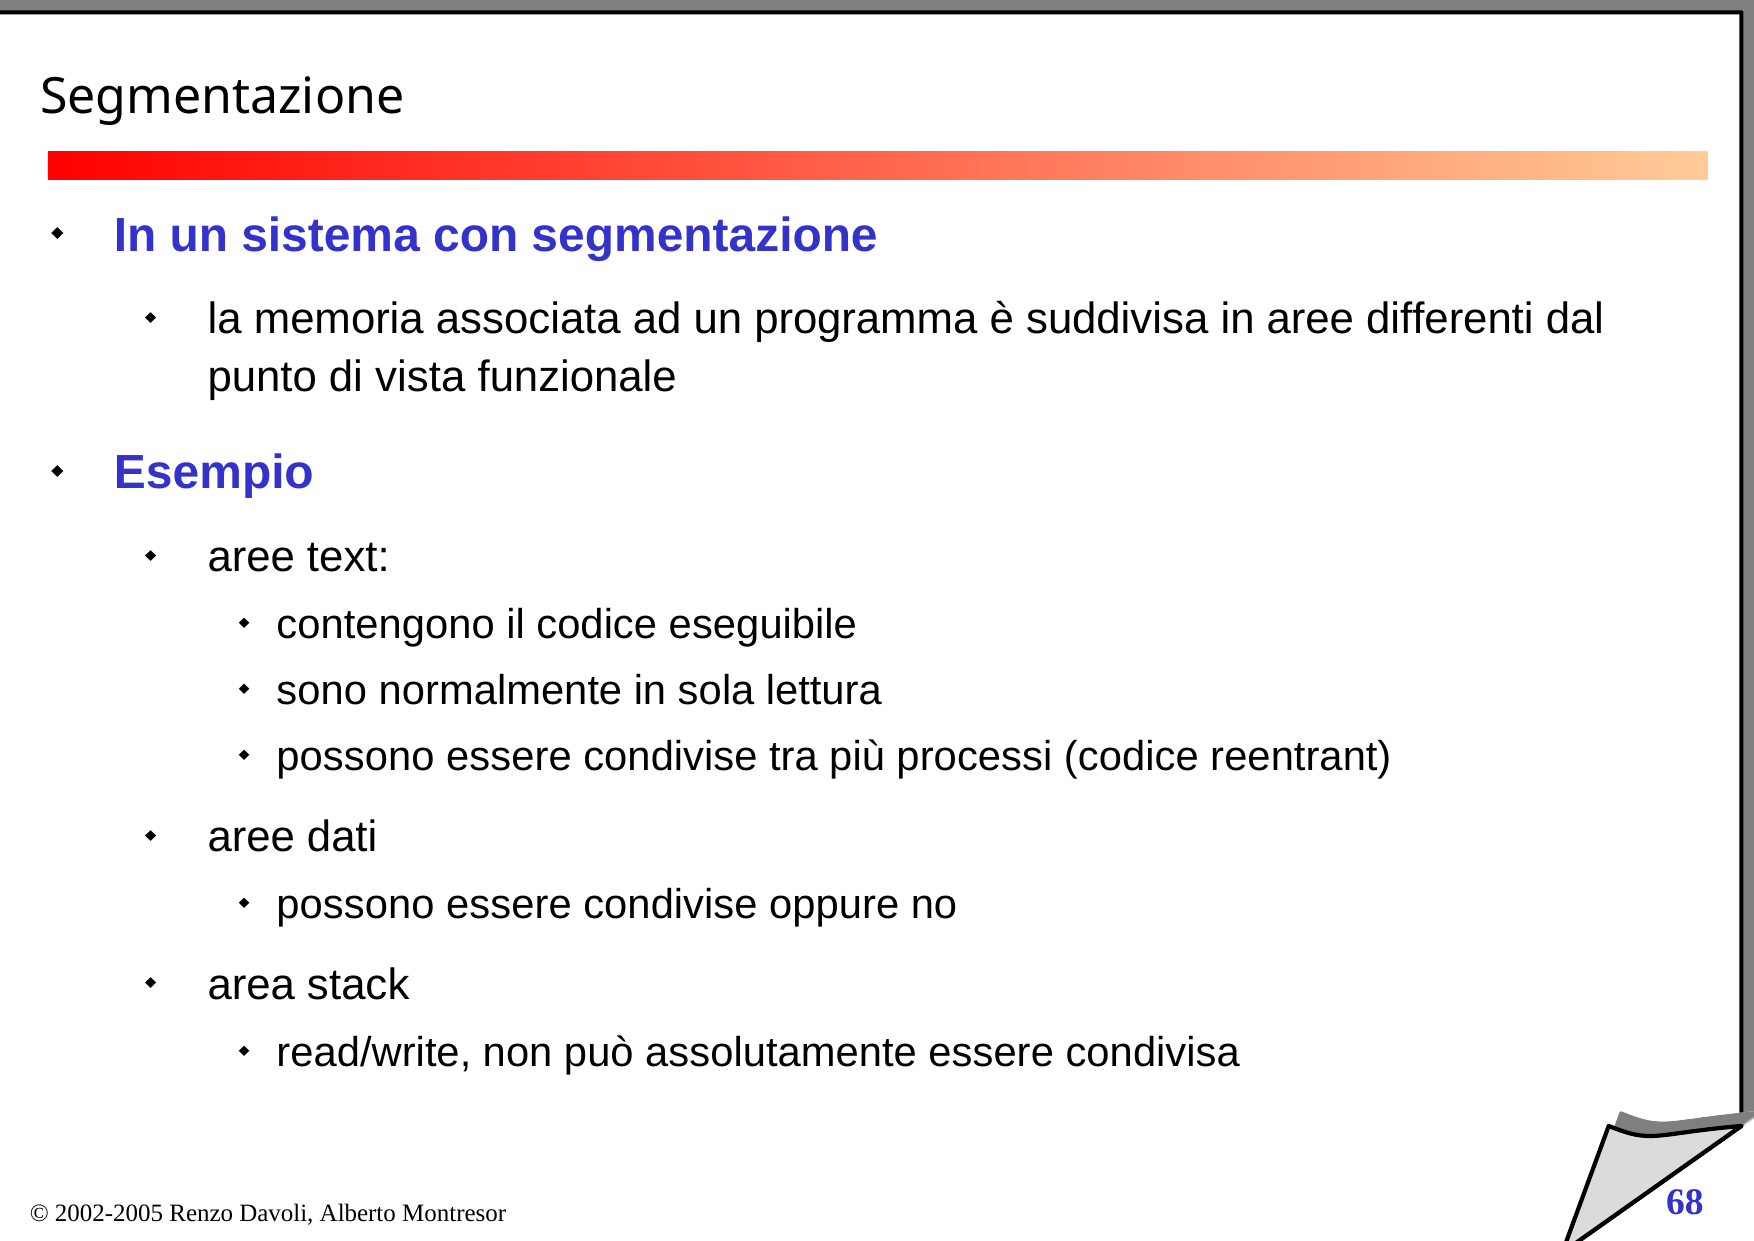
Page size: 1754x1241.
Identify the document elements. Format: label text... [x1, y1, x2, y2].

title Segmentazione [40, 49, 1714, 144]
list In un sistema con segmentazione la memoria associata ad un programma è suddivisa in aree differenti dal punto di vista funzionale Esempio aree text: contengono il codice eseguibile sono normalmente in sola lettura possono essere condivise tra più processi (codice reentrant) aree dati possono essere condivise oppure no area stack read/write, non può assolutamente essere condivisa [51, 206, 1684, 1165]
text_box MMU [750, 152, 754, 179]
